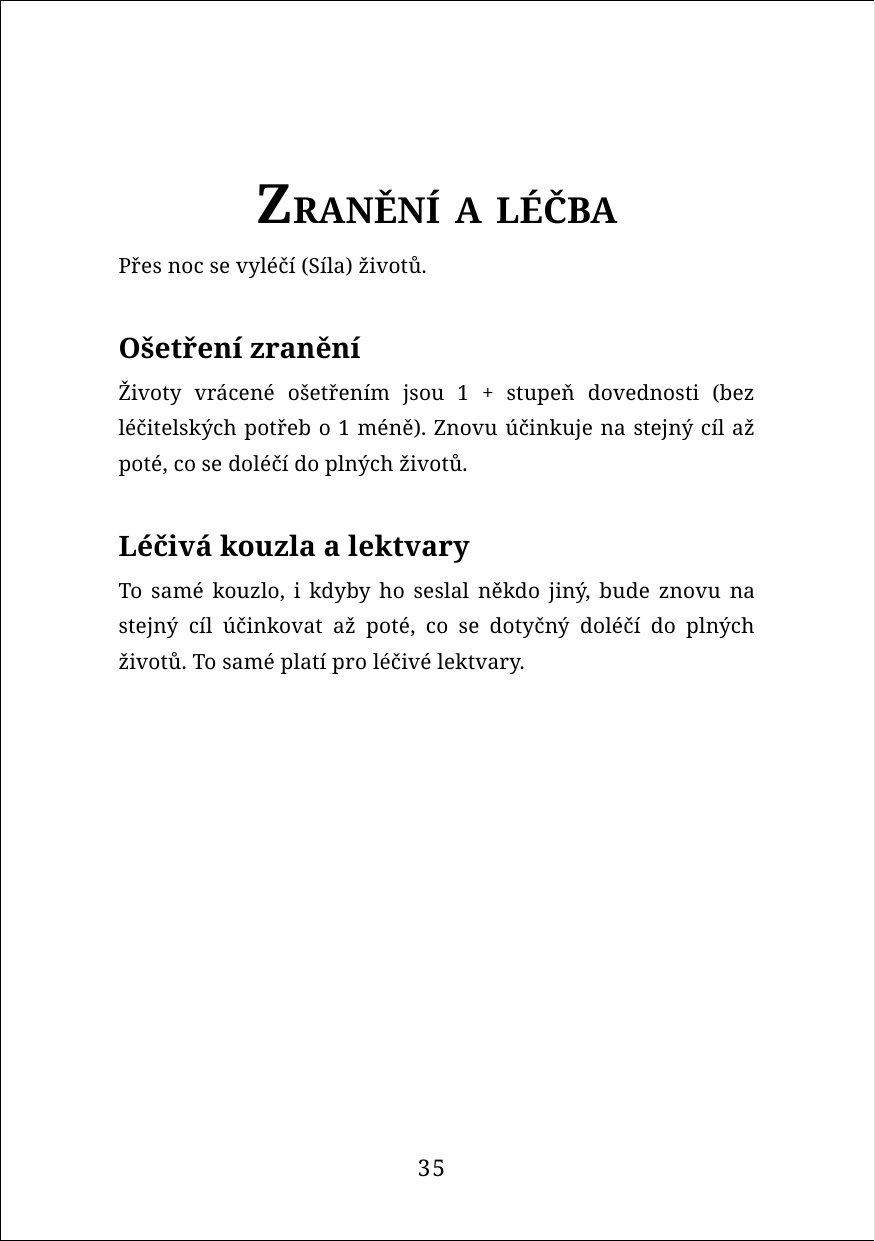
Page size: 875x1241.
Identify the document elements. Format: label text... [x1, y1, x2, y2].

text Přes noc se vyléčí (Síla) životů. [118, 251, 756, 279]
subtitle Léčivá kouzla a lektvary [118, 526, 756, 564]
subtitle Ošetření zranění [118, 328, 756, 366]
text Životy vrácené ošetřením jsou 1 + stupeň dovednosti (bez léčitelských potřeb o 1 méně). Znovu účinkuje na stejný cíl až poté, co se doléčí do plných životů. [118, 378, 756, 477]
text To samé kouzlo, i kdyby ho seslal někdo jiný, bude znovu na stejný cíl účinkovat až poté, co se dotyčný doléčí do plných životů. To samé platí pro léčivé lektvary. [118, 576, 756, 676]
subtitle Zranění a léčba [118, 166, 756, 239]
